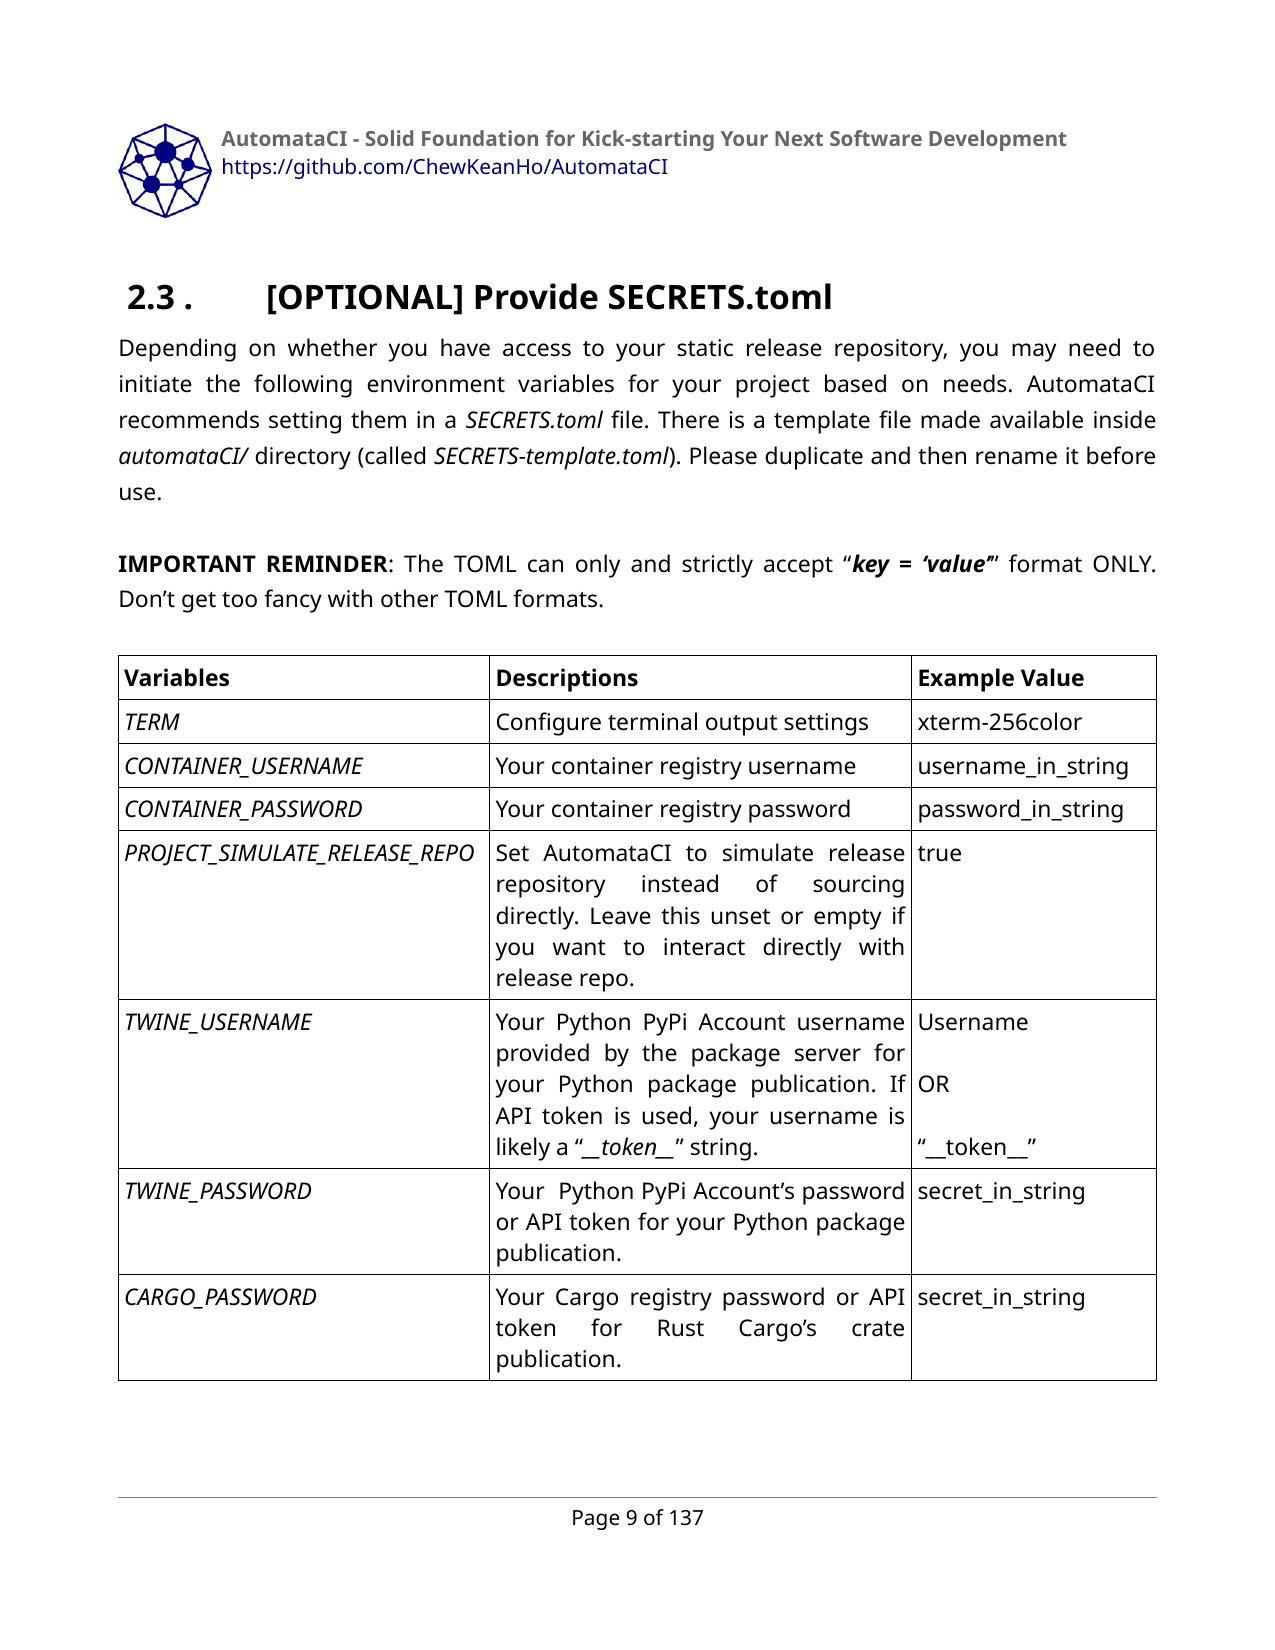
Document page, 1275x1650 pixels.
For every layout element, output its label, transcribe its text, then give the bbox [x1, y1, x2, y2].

subtitle [OPTIONAL] Provide SECRETS.toml [118, 274, 1157, 319]
table_cell Configure terminal output settings [490, 700, 911, 743]
table_cell xterm-256color [912, 700, 1156, 743]
table_cell Username OR “__token__” [912, 1000, 1156, 1168]
table_cell TERM [119, 700, 489, 743]
text IMPORTANT REMINDER: The TOML can only and strictly accept “key = ‘value’” format ONLY. Don’t get too fancy with other TOML formats. [118, 547, 1157, 615]
table_header Variables [119, 656, 489, 699]
table_header Descriptions [490, 656, 911, 699]
table_cell secret_in_string [912, 1275, 1156, 1380]
text Depending on whether you have access to your static release repository, you may need to initiate the following environment variables for your project based on needs. AutomataCI recommends setting them in a SECRETS.toml file. There is a template file made available inside automataCI/ directory (called SECRETS-template.toml). Please duplicate and then rename it before use. [118, 332, 1157, 507]
table_cell TWINE_PASSWORD [119, 1169, 489, 1274]
table_cell CONTAINER_USERNAME [119, 744, 489, 787]
table_cell CONTAINER_PASSWORD [119, 788, 489, 830]
table_cell Set AutomataCI to simulate release repository instead of sourcing directly. Leave this unset or empty if you want to interact directly with release repo. [490, 831, 911, 999]
table_cell PROJECT_SIMULATE_RELEASE_REPO [119, 831, 489, 999]
table_cell username_in_string [912, 744, 1156, 787]
table_cell Your container registry username [490, 744, 911, 787]
table_header Example Value [912, 656, 1156, 699]
table_cell secret_in_string [912, 1169, 1156, 1274]
table_cell Your container registry password [490, 788, 911, 830]
table_cell TWINE_USERNAME [119, 1000, 489, 1168]
table_cell password_in_string [912, 788, 1156, 830]
table_cell CARGO_PASSWORD [119, 1275, 489, 1380]
picture [118, 123, 212, 218]
table_cell Your Python PyPi Account’s password or API token for your Python package publication. [490, 1169, 911, 1274]
table_cell Your Python PyPi Account username provided by the package server for your Python package publication. If API token is used, your username is likely a “__token__” string. [490, 1000, 911, 1168]
table_cell true [912, 831, 1156, 999]
table_cell Your Cargo registry password or API token for Rust Cargo’s crate publication. [490, 1275, 911, 1380]
